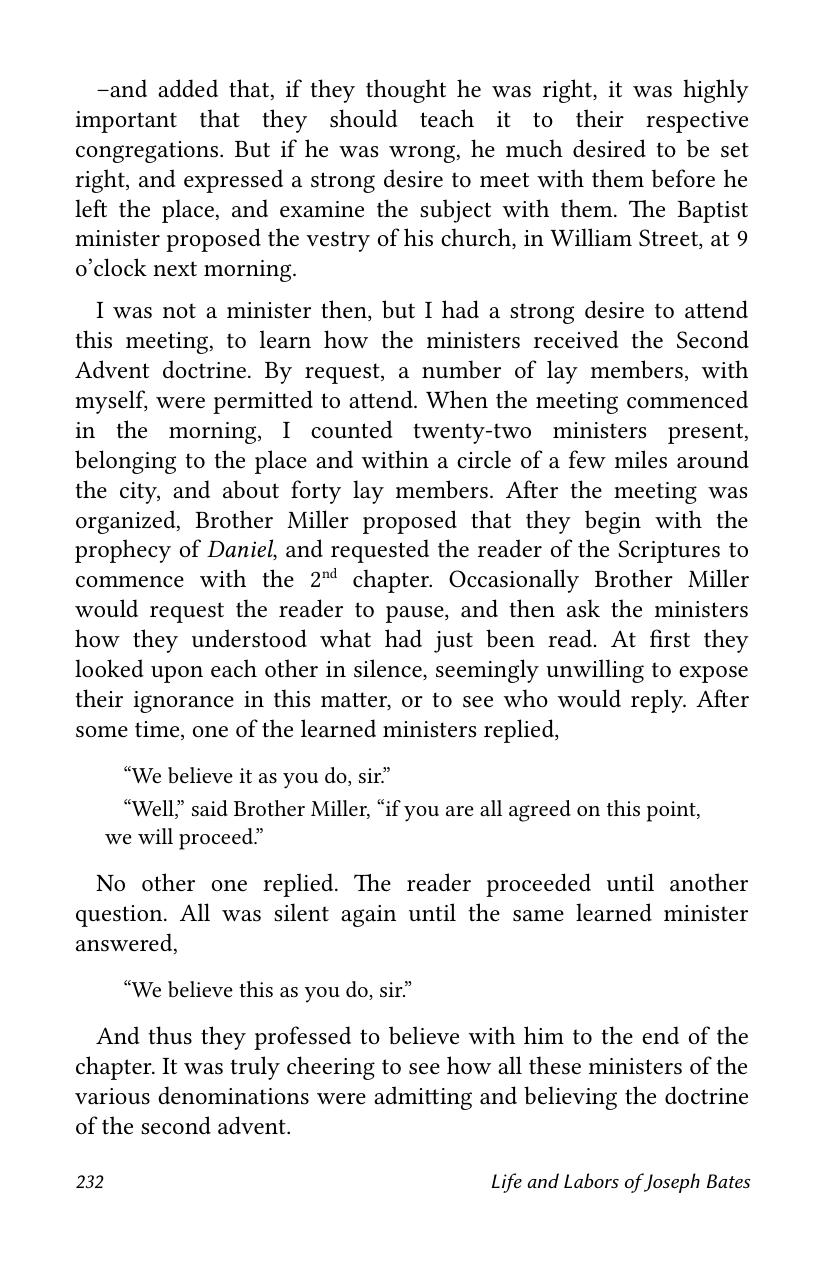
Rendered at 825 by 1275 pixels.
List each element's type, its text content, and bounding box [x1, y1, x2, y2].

text “We believe this as you do, sir.” [105, 977, 720, 1003]
text No other one replied. The reader proceeded until another question. All was silent again until the same learned minister answered, [75, 869, 750, 957]
text –and added that, if they thought he was right, it was highly important that they should teach it to their respective congregations. But if he was wrong, he much desired to be set right, and expressed a strong desire to meet with them before he left the place, and examine the subject with them. The Baptist minister proposed the vestry of his church, in William Street, at 9 o’clock next morning. [75, 75, 750, 283]
text “We believe it as you do, sir.” [105, 763, 720, 789]
text I was not a minister then, but I had a strong desire to attend this meeting, to learn how the ministers received the Second Advent doctrine. By request, a number of lay members, with myself, were permitted to attend. When the meeting commenced in the morning, I counted twenty-two ministers present, belonging to the place and within a circle of a few miles around the city, and about forty lay members. After the meeting was organized, Brother Miller proposed that they begin with the prophecy of Daniel, and requested the reader of the Scriptures to commence with the 2nd chapter. Occasionally Brother Miller would request the reader to pause, and then ask the ministers how they understood what had just been read. At first they looked upon each other in silence, seemingly unwilling to expose their ignorance in this matter, or to see who would reply. After some time, one of the learned ministers replied, [75, 296, 750, 743]
text And thus they professed to believe with him to the end of the chapter. It was truly cheering to see how all these ministers of the various denominations were admitting and believing the doctrine of the second advent. [75, 1022, 750, 1140]
text “Well,” said Brother Miller, “if you are all agreed on this point, we will proceed.” [105, 796, 720, 850]
